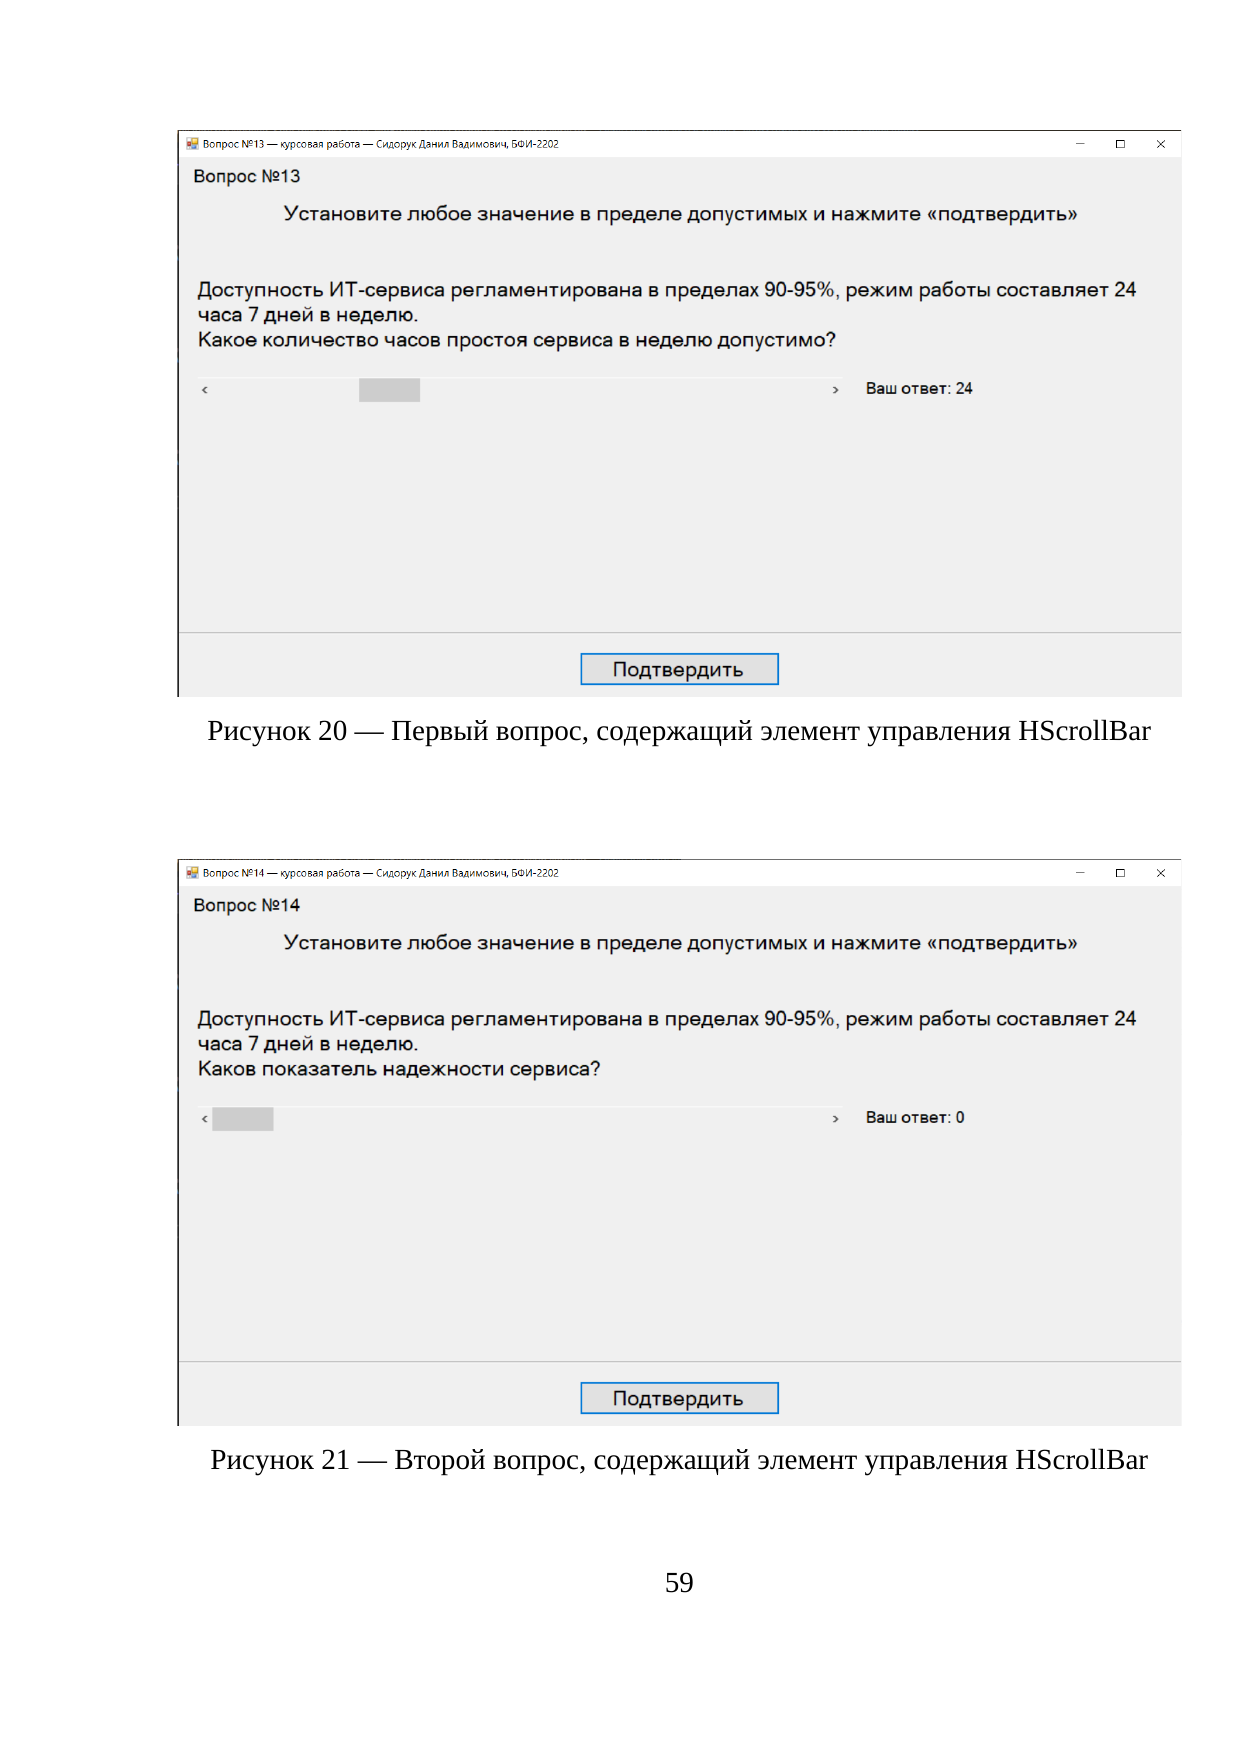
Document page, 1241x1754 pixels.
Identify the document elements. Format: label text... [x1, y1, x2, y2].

picture [177, 859, 1182, 1426]
text Рисунок 20 — Первый вопрос, содержащий элемент управления HScrollBar [177, 697, 1181, 747]
text Рисунок 21 — Второй вопрос, содержащий элемент управления HScrollBar [177, 1426, 1181, 1476]
picture [177, 130, 1182, 697]
